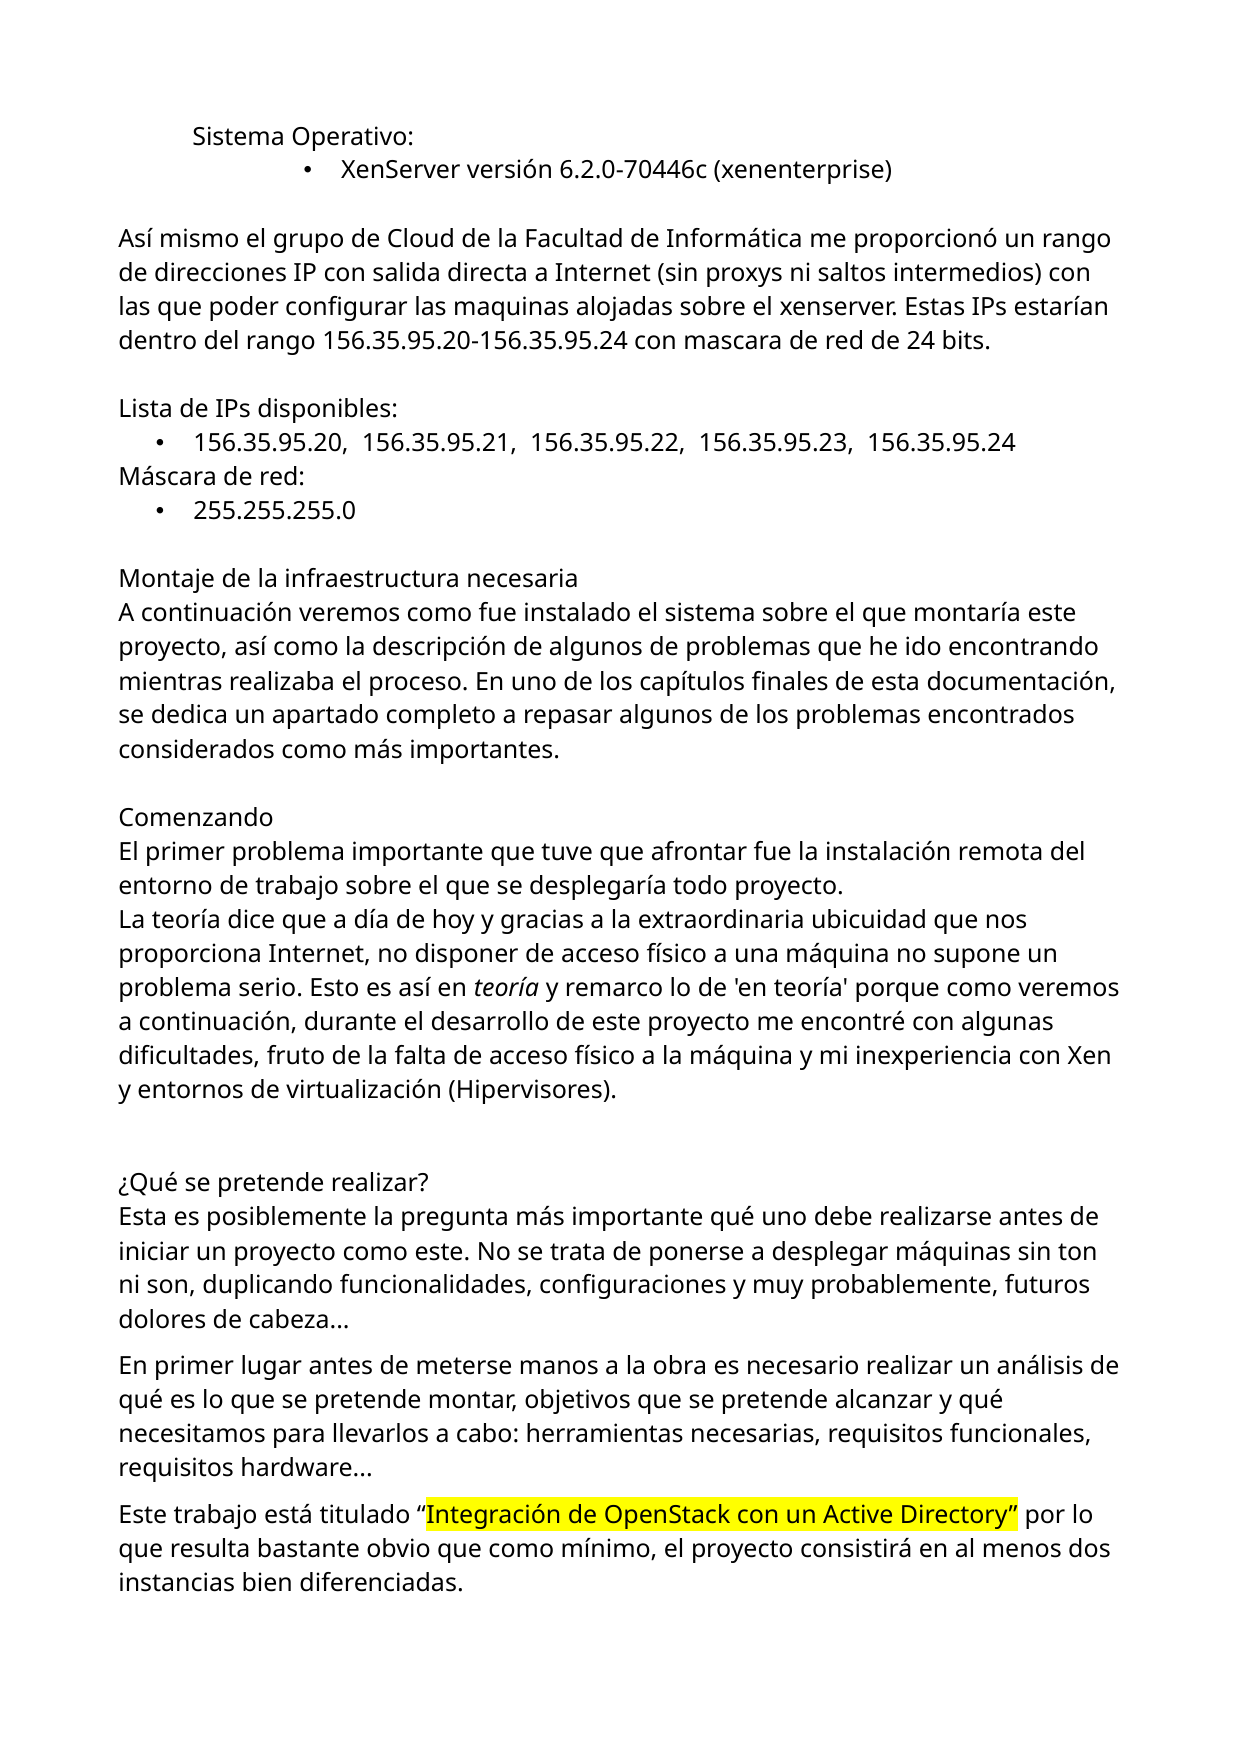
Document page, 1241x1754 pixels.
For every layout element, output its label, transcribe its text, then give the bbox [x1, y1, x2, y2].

text Sistema Operativo: [192, 118, 1122, 152]
list XenServer versión 6.2.0-70446c (xenenterprise) [303, 152, 1122, 186]
text Lista de IPs disponibles: [118, 391, 1122, 425]
text La teoría dice que a día de hoy y gracias a la extraordinaria ubicuidad que nos proporciona Internet, no disponer de acceso físico a una máquina no supone un problema serio. Esto es así en teoría y remarco lo de 'en teoría' porque como veremos a continuación, durante el desarrollo de este proyecto me encontré con algunas dificultades, fruto de la falta de acceso físico a la máquina y mi inexperiencia con Xen y entornos de virtualización (Hipervisores). [118, 902, 1122, 1106]
text El primer problema importante que tuve que afrontar fue la instalación remota del entorno de trabajo sobre el que se desplegaría todo proyecto. [118, 833, 1122, 902]
text ¿Qué se pretende realizar? [118, 1165, 1122, 1199]
text A continuación veremos como fue instalado el sistema sobre el que montaría este proyecto, así como la descripción de algunos de problemas que he ido encontrando mientras realizaba el proceso. En uno de los capítulos finales de esta documentación, se dedica un apartado completo a repasar algunos de los problemas encontrados considerados como más importantes. [118, 595, 1122, 765]
text Máscara de red: [118, 459, 1122, 493]
list 255.255.255.0 [156, 493, 1122, 527]
text Comenzando [118, 799, 1122, 833]
text En primer lugar antes de meterse manos a la obra es necesario realizar un análisis de qué es lo que se pretende montar, objetivos que se pretende alcanzar y qué necesitamos para llevarlos a cabo: herramientas necesarias, requisitos funcionales, requisitos hardware... [118, 1348, 1122, 1484]
text Así mismo el grupo de Cloud de la Facultad de Informática me proporcionó un rango de direcciones IP con salida directa a Internet (sin proxys ni saltos intermedios) con las que poder configurar las maquinas alojadas sobre el xenserver. Estas IPs estarían dentro del rango 156.35.95.20-156.35.95.24 con mascara de red de 24 bits. [118, 220, 1122, 357]
text Esta es posiblemente la pregunta más importante qué uno debe realizarse antes de iniciar un proyecto como este. No se trata de ponerse a desplegar máquinas sin ton ni son, duplicando funcionalidades, configuraciones y muy probablemente, futuros dolores de cabeza... [118, 1199, 1122, 1335]
text Montaje de la infraestructura necesaria [118, 561, 1122, 595]
text Este trabajo está titulado “Integración de OpenStack con un Active Directory” por lo que resulta bastante obvio que como mínimo, el proyecto consistirá en al menos dos instancias bien diferenciadas. [118, 1497, 1122, 1599]
list 156.35.95.20, 156.35.95.21, 156.35.95.22, 156.35.95.23, 156.35.95.24 [156, 425, 1122, 459]
